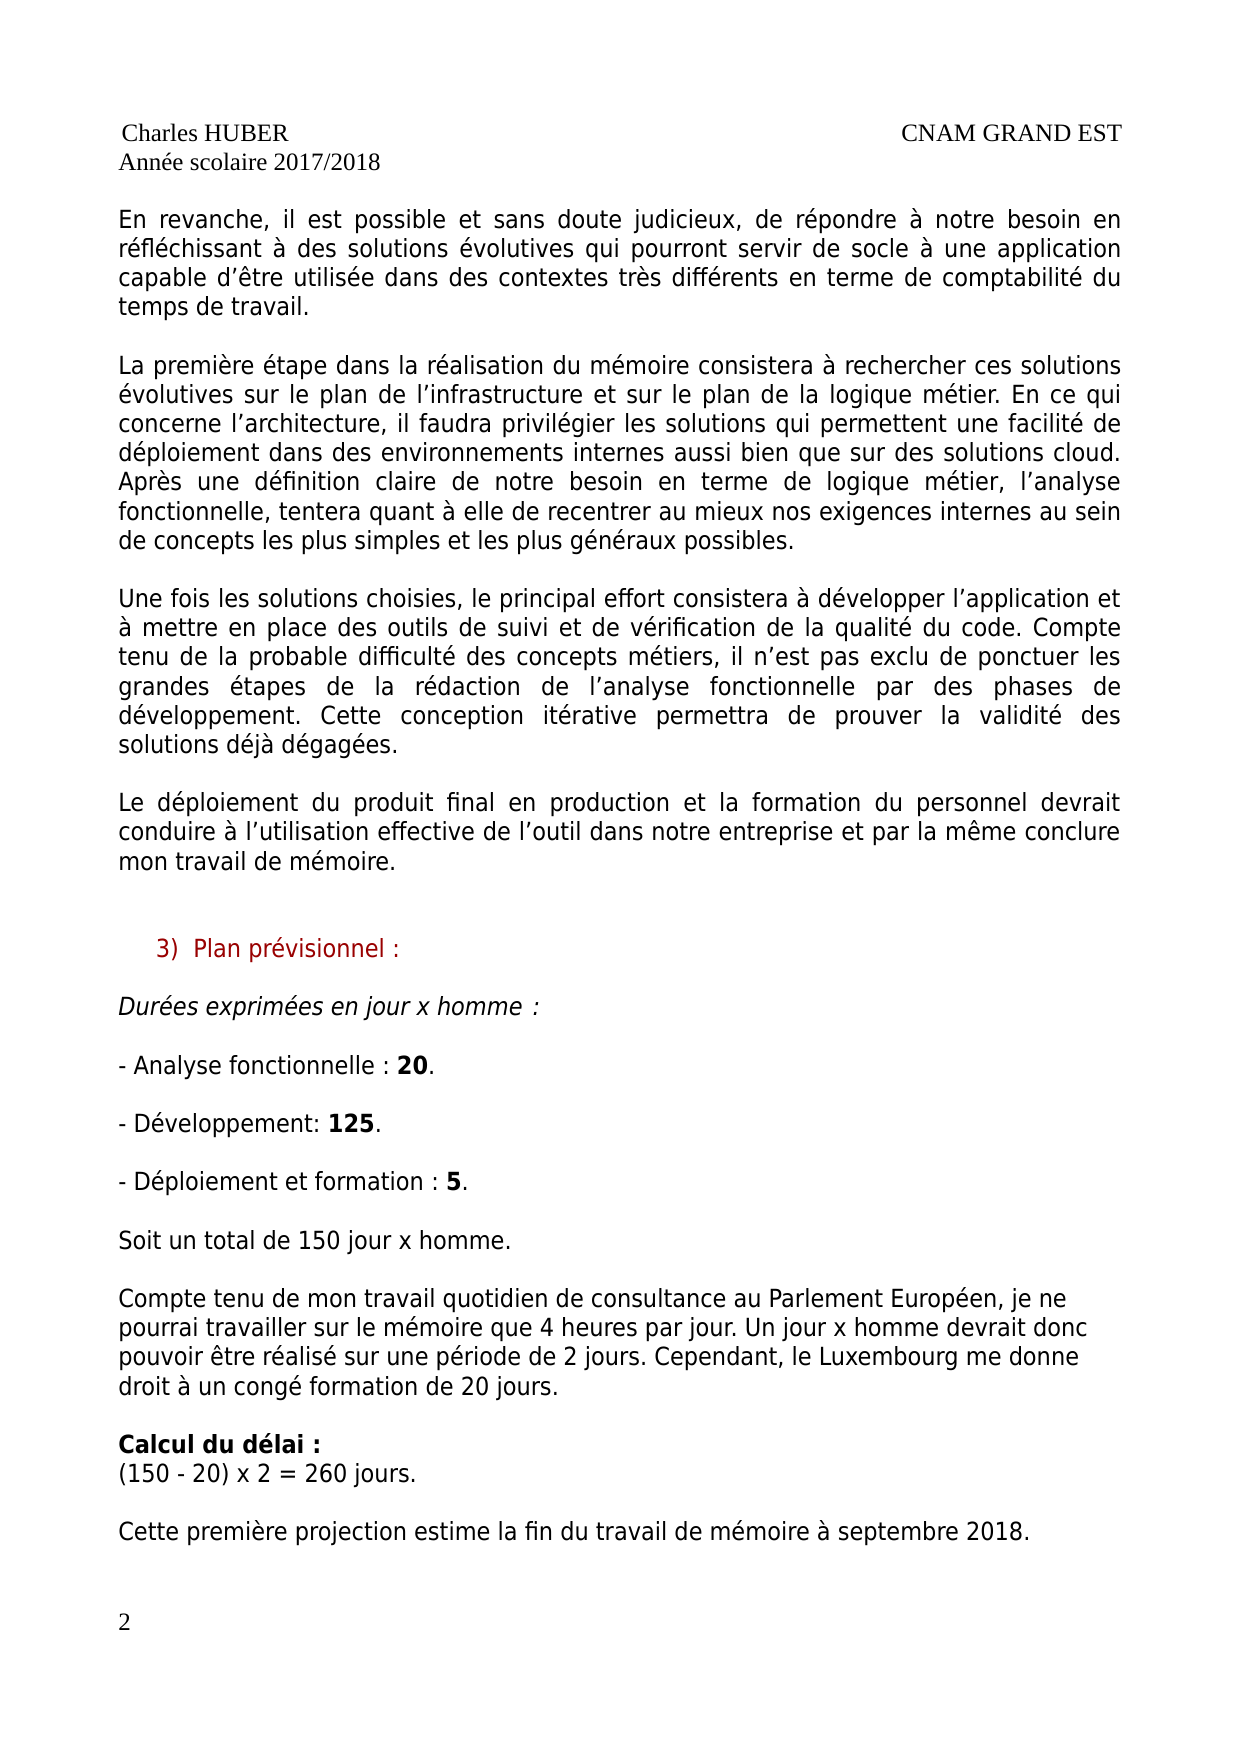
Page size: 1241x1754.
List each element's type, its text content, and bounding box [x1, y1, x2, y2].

text Le déploiement du produit final en production et la formation du personnel devrait conduire à l’utilisation effective de l’outil dans notre entreprise et par la même conclure mon travail de mémoire. [118, 788, 1122, 876]
text - Déploiement et formation : 5. [118, 1168, 1122, 1197]
text En revanche, il est possible et sans doute judicieux, de répondre à notre besoin en réfléchissant à des solutions évolutives qui pourront servir de socle à une application capable d’être utilisée dans des contextes très différents en terme de comptabilité du temps de travail. [118, 205, 1122, 322]
text La première étape dans la réalisation du mémoire consistera à rechercher ces solutions évolutives sur le plan de l’infrastructure et sur le plan de la logique métier. En ce qui concerne l’architecture, il faudra privilégier les solutions qui permettent une facilité de déploiement dans des environnements internes aussi bien que sur des solutions cloud. Après une définition claire de notre besoin en terme de logique métier, l’analyse fonctionnelle, tentera quant à elle de recentrer au mieux nos exigences internes au sein de concepts les plus simples et les plus généraux possibles. [118, 351, 1122, 555]
text Soit un total de 150 jour x homme. [118, 1226, 1122, 1255]
text Cette première projection estime la fin du travail de mémoire à septembre 2018. [118, 1518, 1122, 1547]
text Une fois les solutions choisies, le principal effort consistera à développer l’application et à mettre en place des outils de suivi et de vérification de la qualité du code. Compte tenu de la probable difficulté des concepts métiers, il n’est pas exclu de ponctuer les grandes étapes de la rédaction de l’analyse fonctionnelle par des phases de développement. Cette conception itérative permettra de prouver la validité des solutions déjà dégagées. [118, 584, 1122, 759]
text (150 - 20) x 2 = 260 jours. [118, 1459, 1122, 1488]
text - Développement: 125. [118, 1109, 1122, 1138]
text Calcul du délai : [118, 1430, 1122, 1459]
list Plan prévisionnel : [156, 934, 1122, 963]
text Durées exprimées en jour x homme : [118, 993, 1122, 1022]
text Compte tenu de mon travail quotidien de consultance au Parlement Européen, je ne pourrai travailler sur le mémoire que 4 heures par jour. Un jour x homme devrait donc pouvoir être réalisé sur une période de 2 jours. Cependant, le Luxembourg me donne droit à un congé formation de 20 jours. [118, 1284, 1122, 1401]
text - Analyse fonctionnelle : 20. [118, 1051, 1122, 1080]
